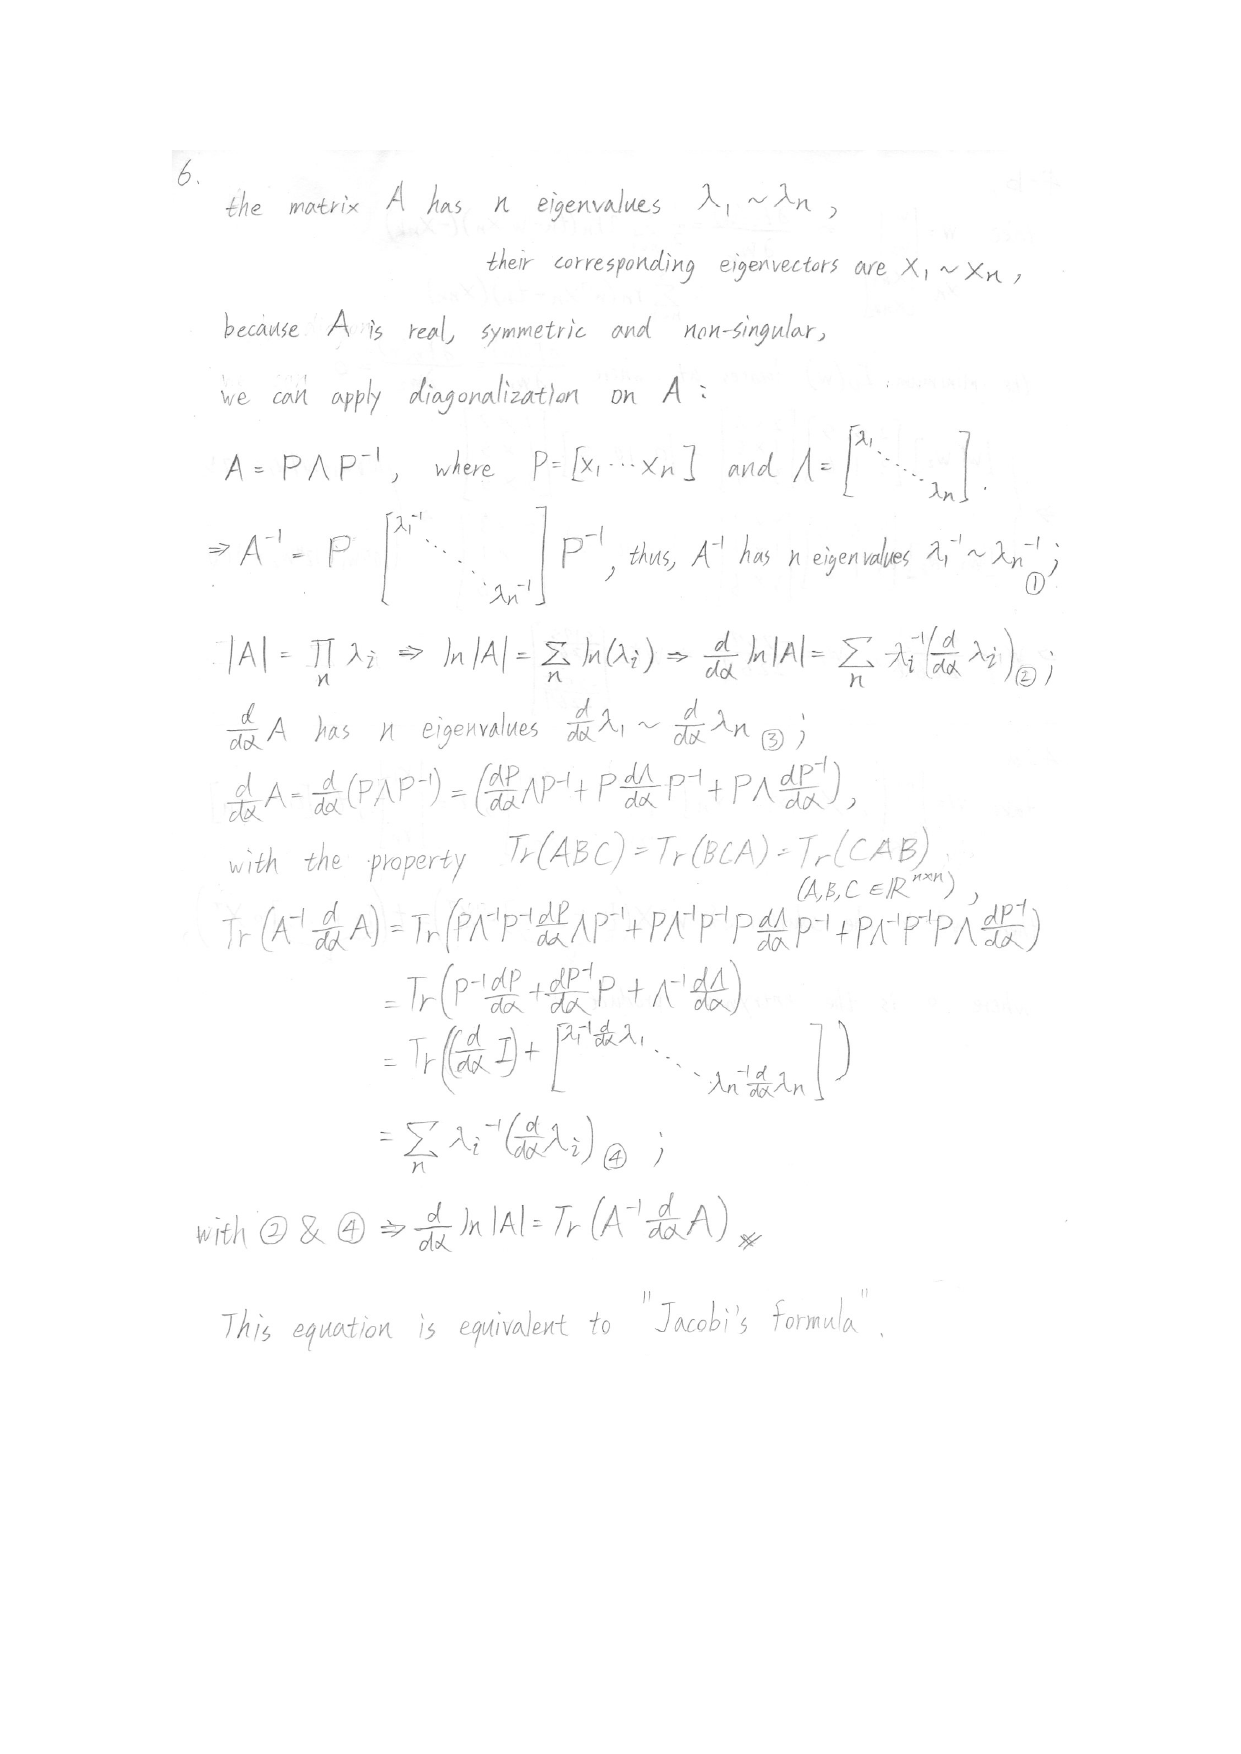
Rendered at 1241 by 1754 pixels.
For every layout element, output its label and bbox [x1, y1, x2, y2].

picture [171, 150, 1069, 1356]
